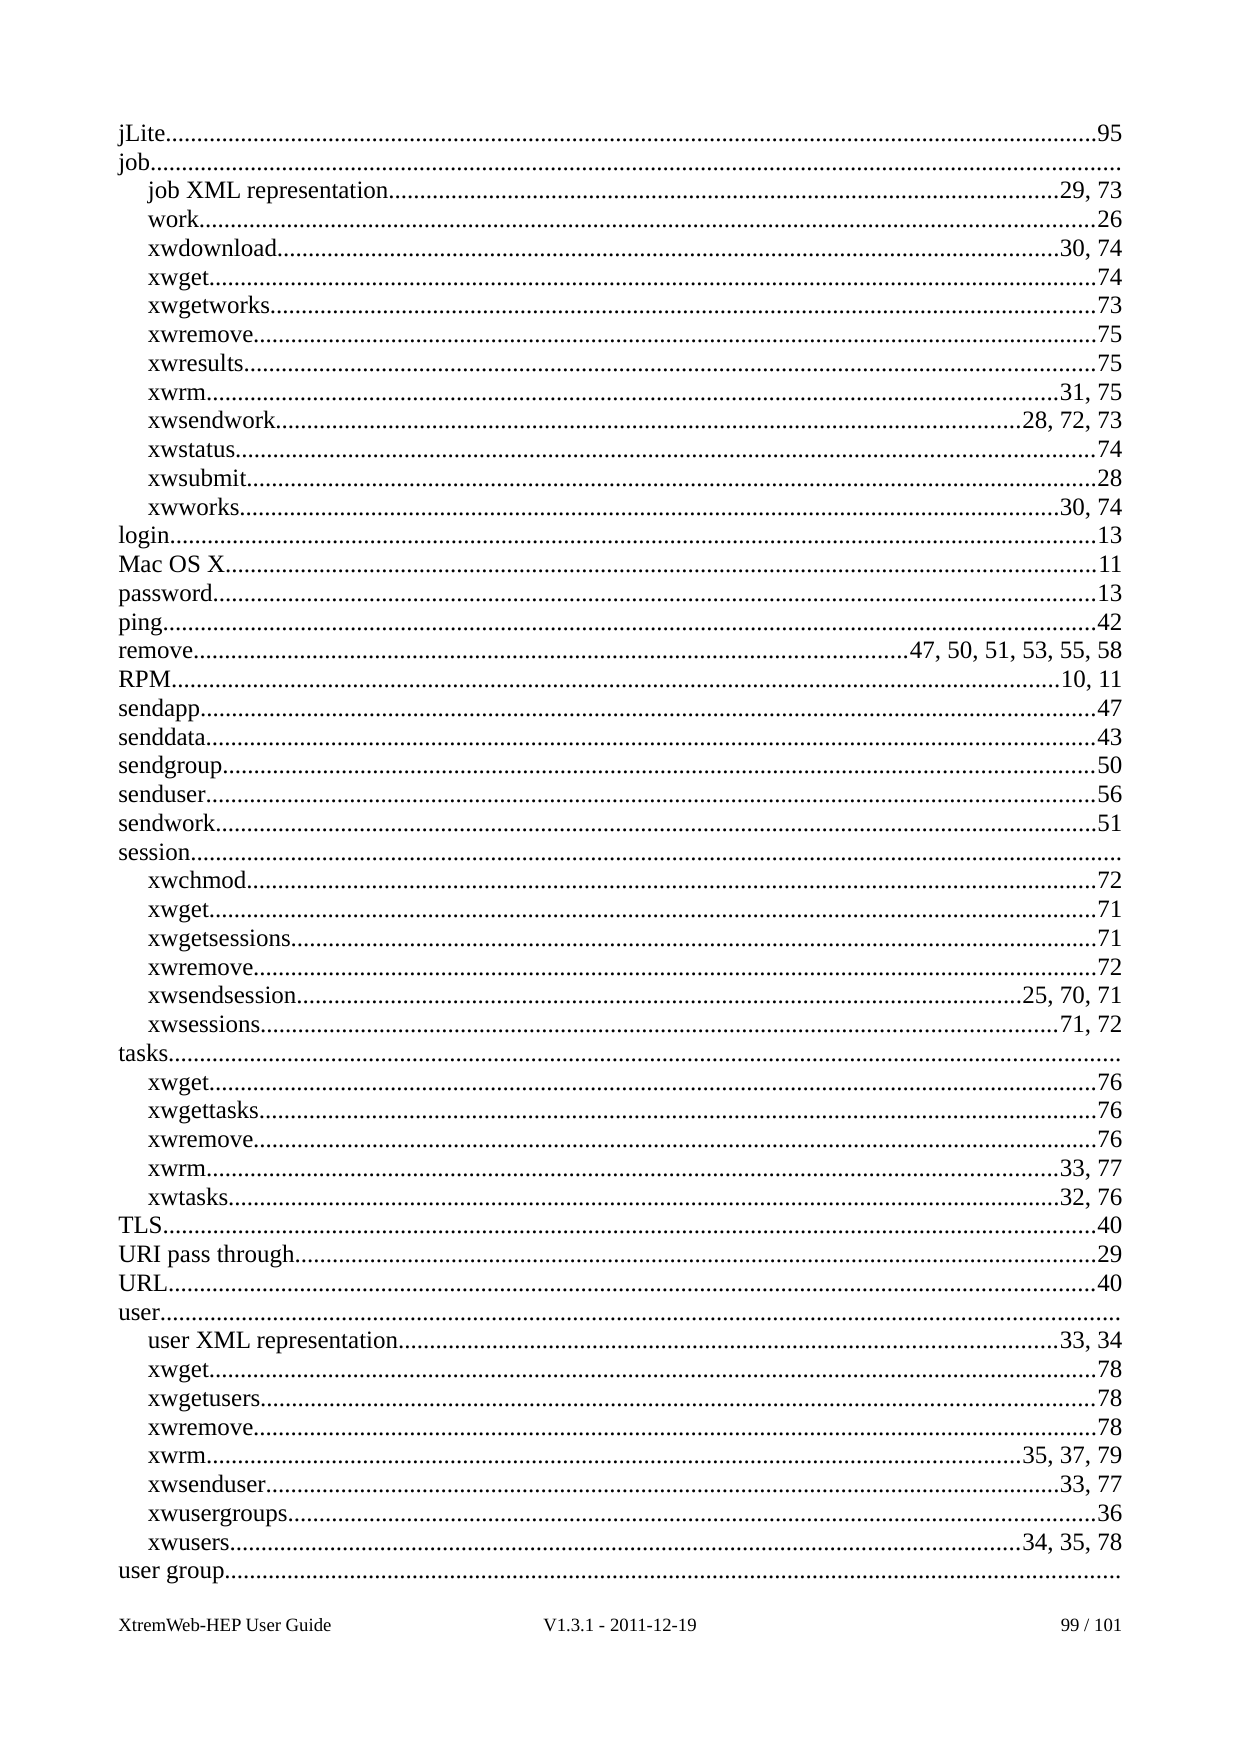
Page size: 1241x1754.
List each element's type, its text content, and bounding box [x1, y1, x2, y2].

text xwstatus 74 [148, 434, 1122, 463]
text jLite 95 [118, 118, 1122, 147]
text xwremove 78 [148, 1412, 1122, 1441]
text senduser 56 [118, 779, 1122, 808]
text xwdownload 30, 74 [148, 233, 1122, 262]
text xwworks 30, 74 [148, 492, 1122, 521]
text job XML representation 29, 73 [148, 176, 1122, 204]
text session [118, 837, 1122, 866]
text user [118, 1297, 1122, 1326]
text user XML representation 33, 34 [148, 1326, 1122, 1354]
text xwgetusers 78 [148, 1383, 1122, 1412]
text work 26 [148, 204, 1122, 233]
text URL 40 [118, 1268, 1122, 1297]
text xwsendsession 25, 70, 71 [148, 981, 1122, 1009]
text tasks [118, 1038, 1122, 1067]
text xwresults 75 [148, 348, 1122, 377]
text xwremove 72 [148, 952, 1122, 981]
text URI pass through 29 [118, 1239, 1122, 1268]
text xwgettasks 76 [148, 1096, 1122, 1124]
text login 13 [118, 521, 1122, 549]
text xwrm 33, 77 [148, 1153, 1122, 1182]
text remove 47, 50, 51, 53, 55, 58 [118, 636, 1122, 664]
text xwget 76 [148, 1067, 1122, 1096]
text sendapp 47 [118, 693, 1122, 722]
text xwgetsessions 71 [148, 923, 1122, 952]
text xwget 71 [148, 894, 1122, 923]
text xwsenduser 33, 77 [148, 1469, 1122, 1498]
text xwremove 76 [148, 1124, 1122, 1153]
text password 13 [118, 578, 1122, 607]
text Mac OS X 11 [118, 549, 1122, 578]
text xwget 78 [148, 1354, 1122, 1383]
text xwusergroups 36 [148, 1498, 1122, 1527]
text sendwork 51 [118, 808, 1122, 837]
text RPM 10, 11 [118, 664, 1122, 693]
text xwgetworks 73 [148, 291, 1122, 319]
text xwget 74 [148, 262, 1122, 291]
text xwrm 31, 75 [148, 377, 1122, 406]
text xwchmod 72 [148, 866, 1122, 894]
text TLS 40 [118, 1211, 1122, 1239]
text job [118, 147, 1122, 176]
text sendgroup 50 [118, 751, 1122, 779]
text senddata 43 [118, 722, 1122, 751]
text xwtasks 32, 76 [148, 1182, 1122, 1211]
text user group [118, 1556, 1122, 1584]
text xwrm 35, 37, 79 [148, 1441, 1122, 1469]
text xwremove 75 [148, 319, 1122, 348]
text xwsendwork 28, 72, 73 [148, 406, 1122, 434]
text xwusers 34, 35, 78 [148, 1527, 1122, 1556]
text xwsessions 71, 72 [148, 1009, 1122, 1038]
text xwsubmit 28 [148, 463, 1122, 492]
text ping 42 [118, 607, 1122, 636]
